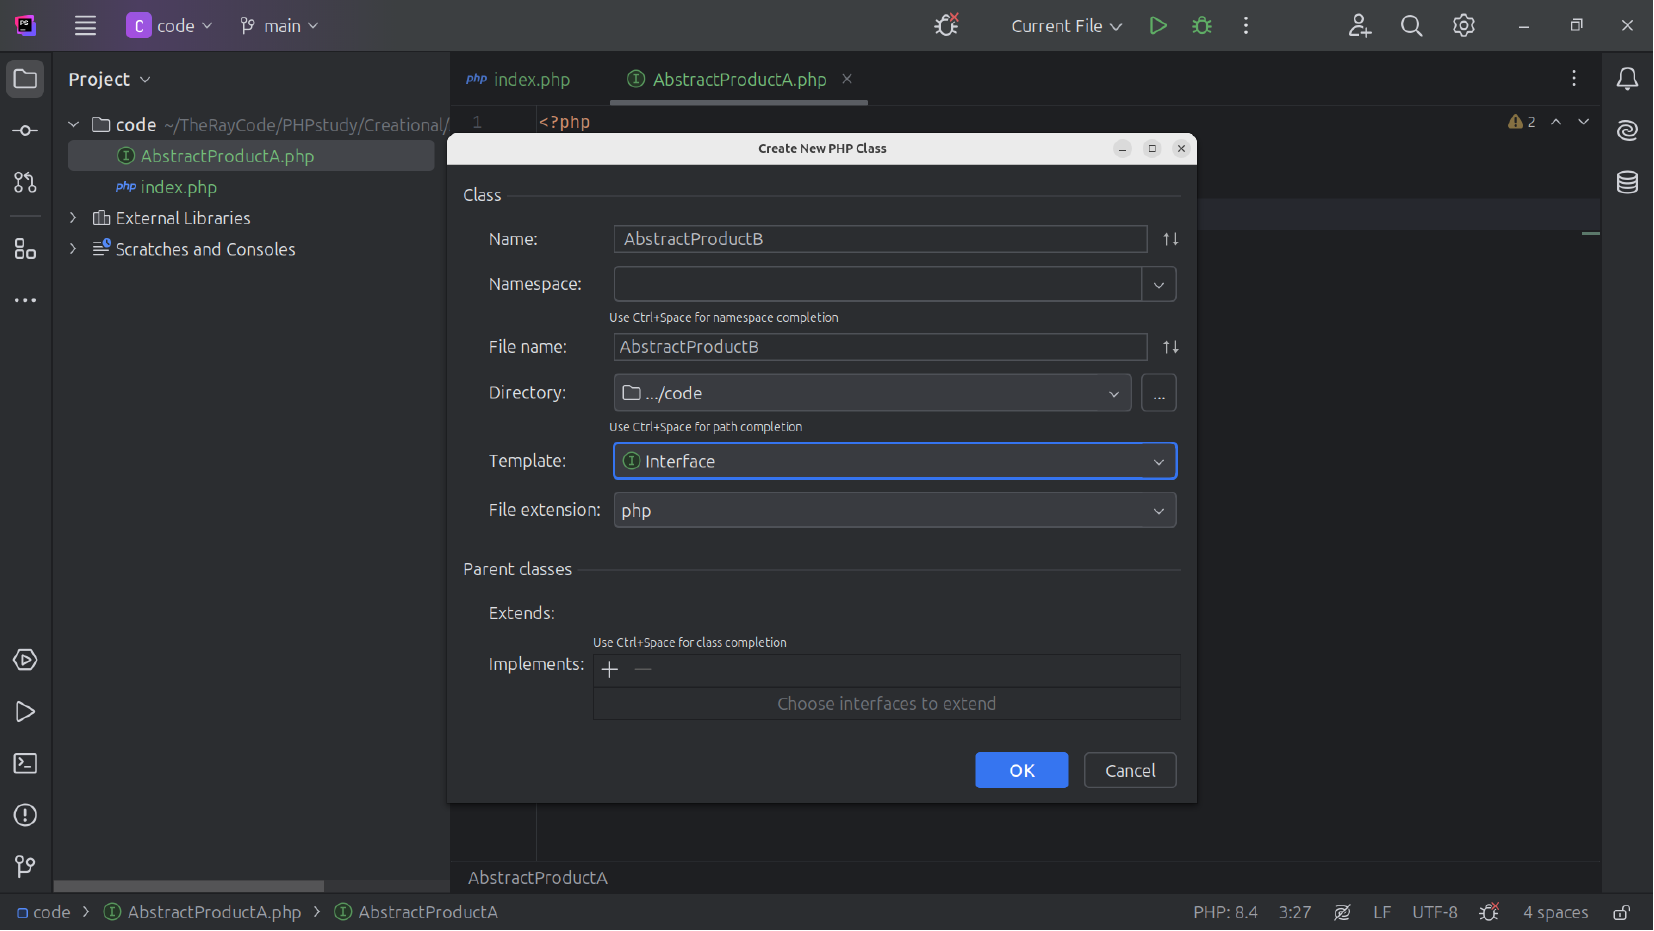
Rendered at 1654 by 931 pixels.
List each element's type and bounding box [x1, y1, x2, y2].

picture [0, 0, 1653, 930]
text_box [15, 15, 31, 31]
